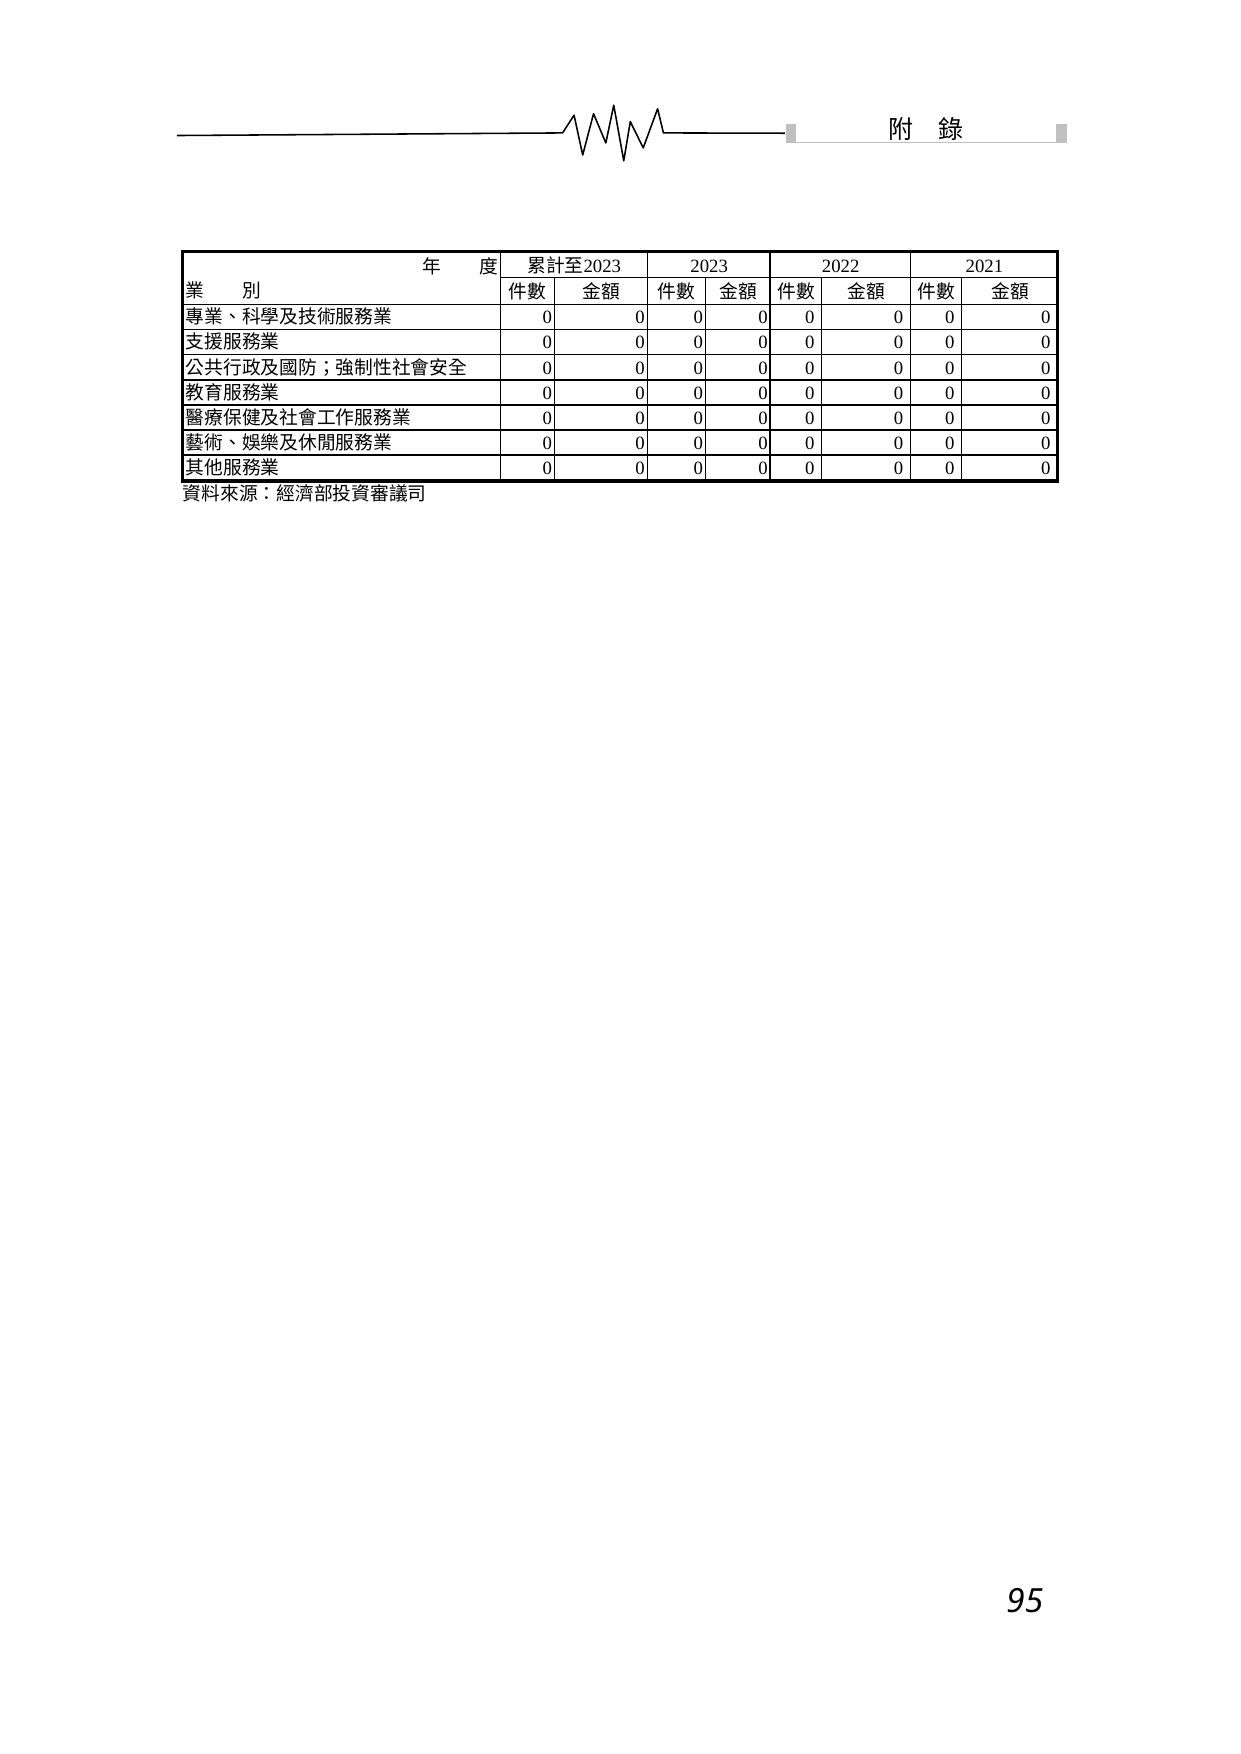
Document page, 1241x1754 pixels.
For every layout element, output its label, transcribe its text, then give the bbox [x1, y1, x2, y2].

table_cell 金額 [962, 278, 1056, 303]
table_cell 0 [962, 456, 1056, 479]
table_cell 0 [911, 381, 961, 404]
table_cell 金額 [555, 278, 647, 303]
table_cell 0 [771, 406, 821, 429]
table_cell 0 [771, 456, 821, 479]
table_cell 0 [555, 431, 647, 454]
table_cell 0 [822, 406, 910, 429]
table_cell 0 [501, 456, 554, 479]
table_cell 0 [911, 406, 961, 429]
table_cell 0 [555, 381, 647, 404]
table_cell 件數 [648, 278, 705, 303]
table_cell 0 [501, 381, 554, 404]
table_cell 藝術、娛樂及休閒服務業 [184, 431, 500, 454]
table_cell 0 [771, 355, 821, 379]
table_cell 件數 [771, 278, 821, 303]
table_cell 專業、科學及技術服務業 [184, 305, 500, 329]
table_cell 0 [555, 305, 647, 329]
table_cell 0 [962, 355, 1056, 379]
table_header 累計至2023 [501, 253, 647, 277]
table_cell 0 [555, 355, 647, 379]
table_cell 0 [822, 381, 910, 404]
table_cell 0 [911, 330, 961, 354]
table_cell 醫療保健及社會工作服務業 [184, 406, 500, 429]
table_cell 教育服務業 [184, 381, 500, 404]
table_cell 0 [501, 406, 554, 429]
text 資料來源：經濟部投資審議司 [183, 483, 1058, 505]
table_cell 0 [962, 305, 1056, 329]
table_cell 0 [648, 431, 705, 454]
table_cell 0 [501, 305, 554, 329]
table_cell 0 [501, 330, 554, 354]
table_cell 0 [555, 406, 647, 429]
table_cell 0 [555, 330, 647, 354]
table_cell 0 [771, 305, 821, 329]
table_cell 0 [706, 330, 769, 354]
table_cell 0 [911, 355, 961, 379]
table_cell 公共行政及國防；強制性社會安全 [184, 355, 500, 379]
table_cell 0 [648, 456, 705, 479]
table_cell 0 [648, 305, 705, 329]
table_cell 0 [822, 456, 910, 479]
table_cell 0 [555, 456, 647, 479]
table_cell 件數 [501, 278, 554, 303]
table_cell 0 [962, 431, 1056, 454]
table_header 2021 [911, 253, 1056, 277]
table_cell 0 [911, 305, 961, 329]
table_cell 0 [911, 456, 961, 479]
table_cell 0 [822, 305, 910, 329]
table_cell 0 [706, 456, 769, 479]
table_cell 支援服務業 [184, 330, 500, 354]
table_cell 0 [771, 431, 821, 454]
table_cell 金額 [706, 278, 769, 303]
table_header 2022 [771, 253, 910, 277]
table_cell 0 [501, 355, 554, 379]
table_cell 0 [962, 330, 1056, 354]
table_cell 0 [706, 381, 769, 404]
table_cell 金額 [822, 278, 910, 303]
table_cell 0 [648, 330, 705, 354]
table_cell 0 [648, 406, 705, 429]
table_cell 0 [962, 381, 1056, 404]
table_cell 0 [706, 305, 769, 329]
table_cell 0 [648, 355, 705, 379]
table_header 2023 [648, 253, 769, 277]
table_cell 0 [822, 431, 910, 454]
table_cell 0 [648, 381, 705, 404]
table_cell 0 [706, 406, 769, 429]
table_cell 0 [771, 330, 821, 354]
table_cell 0 [501, 431, 554, 454]
table_cell 0 [771, 381, 821, 404]
table_cell 0 [822, 330, 910, 354]
table_cell 其他服務業 [184, 456, 500, 479]
table_cell 0 [706, 355, 769, 379]
table_cell 0 [962, 406, 1056, 429]
table_cell 件數 [911, 278, 961, 303]
table_cell 0 [822, 355, 910, 379]
table_header 年 度 業 別 [184, 253, 500, 303]
table_cell 0 [706, 431, 769, 454]
table_cell 0 [911, 431, 961, 454]
